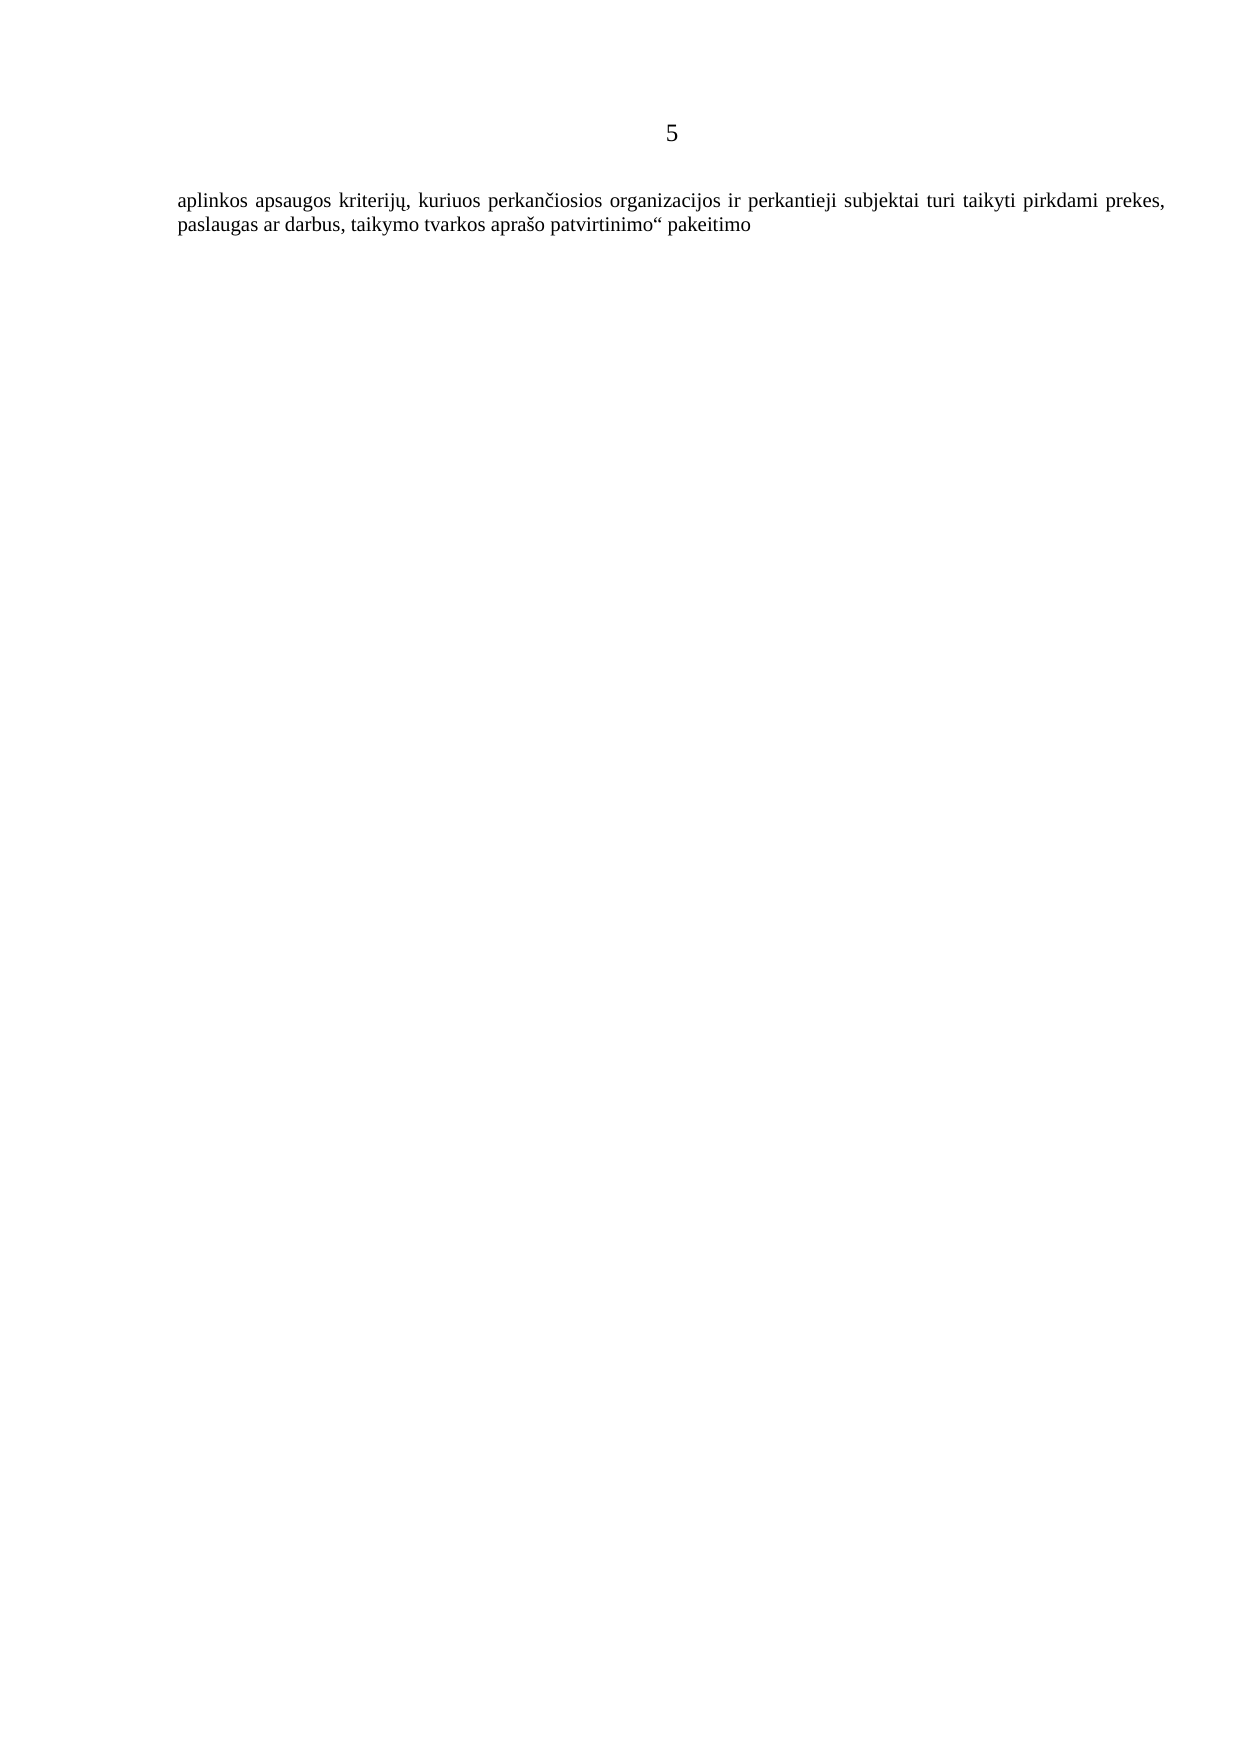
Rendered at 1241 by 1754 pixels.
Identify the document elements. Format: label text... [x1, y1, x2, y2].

text aplinkos apsaugos kriterijų, kuriuos perkančiosios organizacijos ir perkantieji subjektai turi taikyti pirkdami prekes, paslaugas ar darbus, taikymo tvarkos aprašo patvirtinimo“ pakeitimo [177, 188, 1166, 236]
